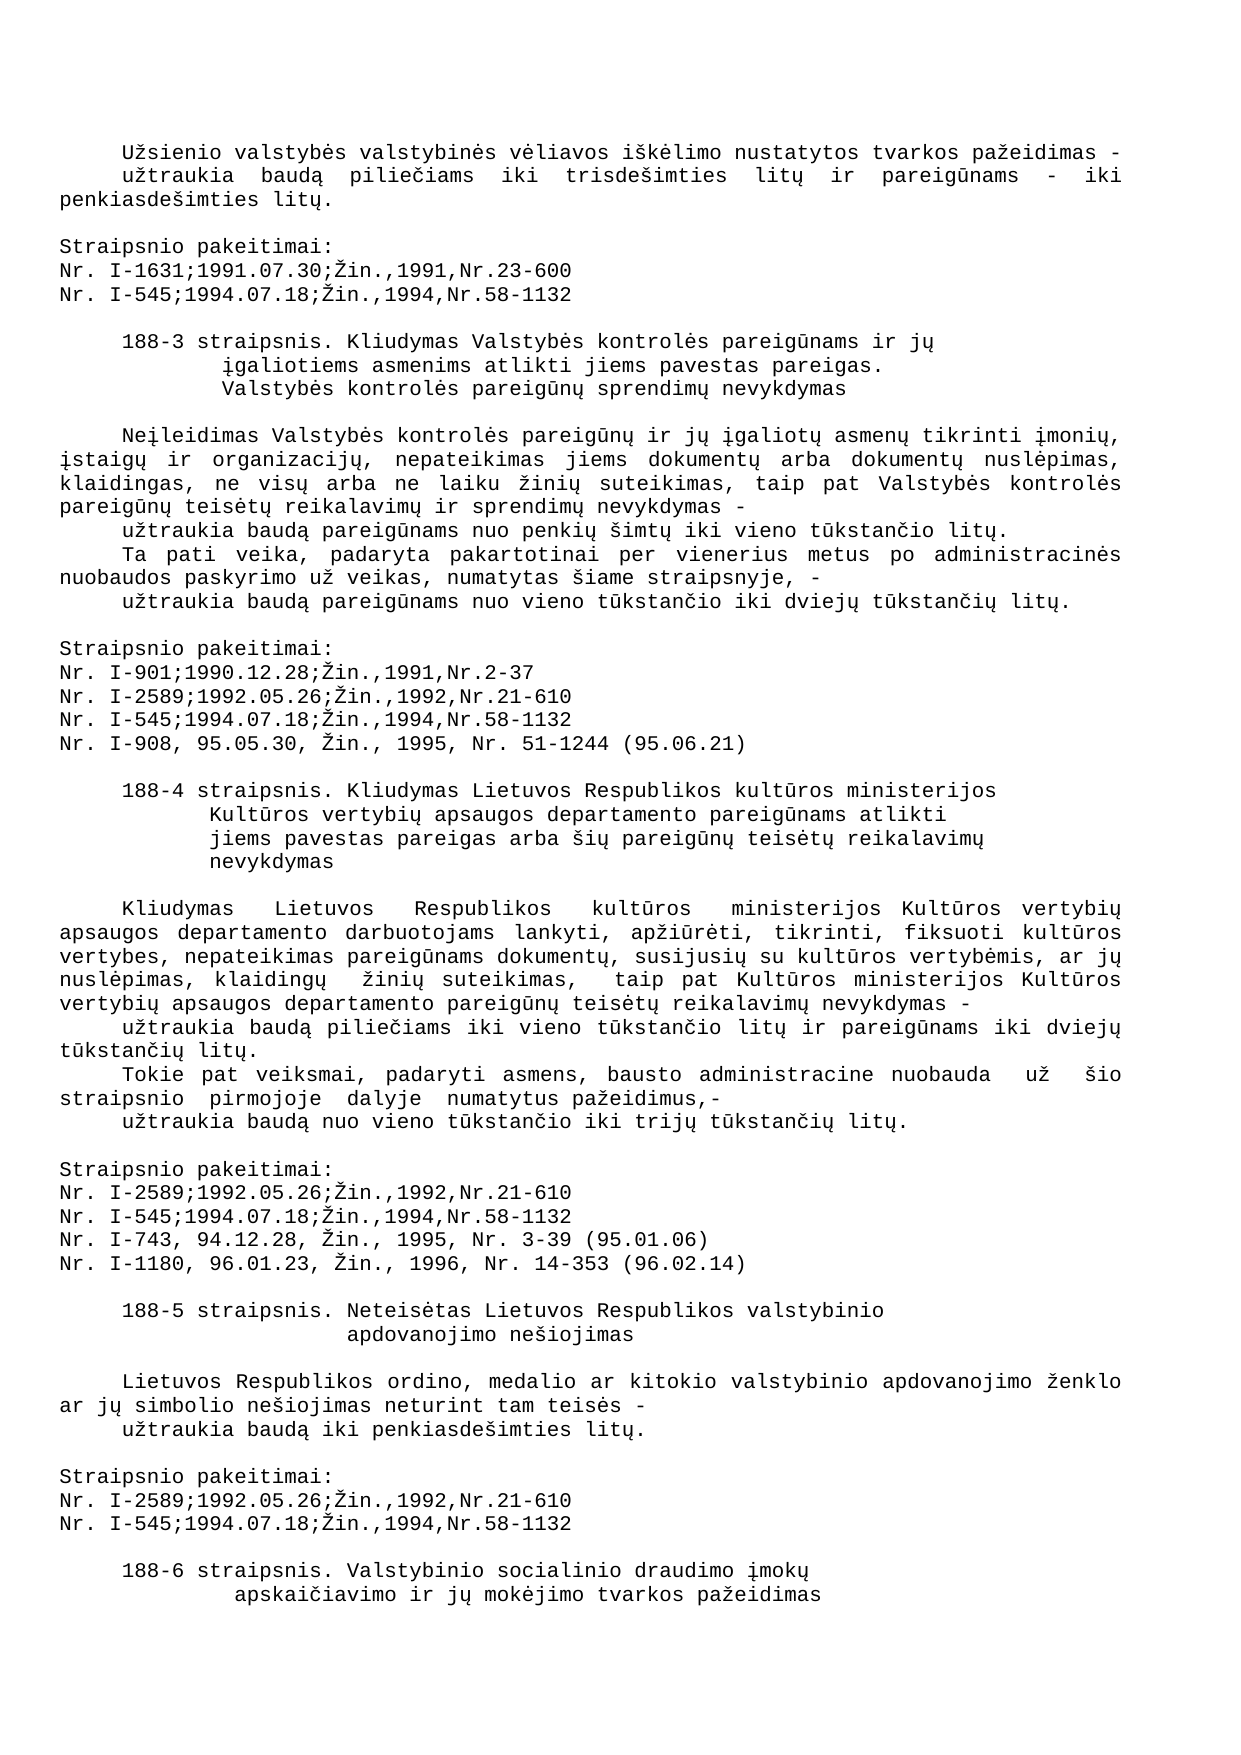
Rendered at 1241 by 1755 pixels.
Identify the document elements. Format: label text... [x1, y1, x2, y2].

text Nr. I-1180, 96.01.23, Žin., 1996, Nr. 14-353 (96.02.14) [59, 1253, 1122, 1277]
text užtraukia baudą pareigūnams nuo vieno tūkstančio iki dviejų tūkstančių litų. [59, 591, 1122, 615]
text Tokie pat veiksmai, padaryti asmens, bausto administracine nuobauda už šio straipsnio pirmojoje dalyje numatytus pažeidimus,- [59, 1064, 1122, 1111]
text 188-6 straipsnis. Valstybinio socialinio draudimo įmokų [59, 1561, 1122, 1584]
text Ta pati veika, padaryta pakartotinai per vienerius metus po administracinės nuobaudos paskyrimo už veikas, numatytas šiame straipsnyje, - [59, 544, 1122, 591]
text Užsienio valstybės valstybinės vėliavos iškėlimo nustatytos tvarkos pažeidimas - [59, 142, 1122, 165]
text Straipsnio pakeitimai: [59, 1466, 1122, 1489]
text užtraukia baudą piliečiams iki trisdešimties litų ir pareigūnams - iki penkiasdešimties litų. [59, 165, 1122, 213]
text užtraukia baudą piliečiams iki vieno tūkstančio litų ir pareigūnams iki dviejų tūkstančių litų. [59, 1017, 1122, 1064]
text Nr. I-545;1994.07.18;Žin.,1994,Nr.58-1132 [59, 1513, 1122, 1537]
text užtraukia baudą iki penkiasdešimties litų. [59, 1419, 1122, 1442]
text nevykdymas [59, 851, 1122, 875]
text Nr. I-545;1994.07.18;Žin.,1994,Nr.58-1132 [59, 284, 1122, 307]
text Nr. I-2589;1992.05.26;Žin.,1992,Nr.21-610 [59, 1489, 1122, 1513]
text užtraukia baudą pareigūnams nuo penkių šimtų iki vieno tūkstančio litų. [59, 520, 1122, 544]
text Straipsnio pakeitimai: [59, 638, 1122, 662]
text užtraukia baudą nuo vieno tūkstančio iki trijų tūkstančių litų. [59, 1111, 1122, 1135]
text 188-3 straipsnis. Kliudymas Valstybės kontrolės pareigūnams ir jų [59, 331, 1122, 354]
text 188-4 straipsnis. Kliudymas Lietuvos Respublikos kultūros ministerijos [59, 780, 1122, 804]
text Nr. I-545;1994.07.18;Žin.,1994,Nr.58-1132 [59, 709, 1122, 733]
text 188-5 straipsnis. Neteisėtas Lietuvos Respublikos valstybinio [59, 1300, 1122, 1324]
text apdovanojimo nešiojimas [59, 1324, 1122, 1348]
text Valstybės kontrolės pareigūnų sprendimų nevykdymas [59, 378, 1122, 402]
text Nr. I-2589;1992.05.26;Žin.,1992,Nr.21-610 [59, 686, 1122, 709]
text apskaičiavimo ir jų mokėjimo tvarkos pažeidimas [59, 1584, 1122, 1608]
text jiems pavestas pareigas arba šių pareigūnų teisėtų reikalavimų [59, 827, 1122, 851]
text Kliudymas Lietuvos Respublikos kultūros ministerijos Kultūros vertybių apsaugos departamento darbuotojams lankyti, apžiūrėti, tikrinti, fiksuoti kultūros vertybes, nepateikimas pareigūnams dokumentų, susijusių su kultūros vertybėmis, ar jų nuslėpimas, klaidingų žinių suteikimas, taip pat Kultūros ministerijos Kultūros vertybių apsaugos departamento pareigūnų teisėtų reikalavimų nevykdymas - [59, 898, 1122, 1017]
text Nr. I-545;1994.07.18;Žin.,1994,Nr.58-1132 [59, 1206, 1122, 1229]
text Straipsnio pakeitimai: [59, 1158, 1122, 1182]
text Straipsnio pakeitimai: [59, 236, 1122, 260]
text Nr. I-743, 94.12.28, Žin., 1995, Nr. 3-39 (95.01.06) [59, 1229, 1122, 1253]
text Nr. I-2589;1992.05.26;Žin.,1992,Nr.21-610 [59, 1182, 1122, 1206]
text įgaliotiems asmenims atlikti jiems pavestas pareigas. [59, 354, 1122, 378]
text Lietuvos Respublikos ordino, medalio ar kitokio valstybinio apdovanojimo ženklo ar jų simbolio nešiojimas neturint tam teisės - [59, 1371, 1122, 1419]
text Neįleidimas Valstybės kontrolės pareigūnų ir jų įgaliotų asmenų tikrinti įmonių, įstaigų ir organizacijų, nepateikimas jiems dokumentų arba dokumentų nuslėpimas, klaidingas, ne visų arba ne laiku žinių suteikimas, taip pat Valstybės kontrolės pareigūnų teisėtų reikalavimų ir sprendimų nevykdymas - [59, 426, 1122, 520]
text Nr. I-901;1990.12.28;Žin.,1991,Nr.2-37 [59, 662, 1122, 686]
text Kultūros vertybių apsaugos departamento pareigūnams atlikti [59, 804, 1122, 827]
text Nr. I-908, 95.05.30, Žin., 1995, Nr. 51-1244 (95.06.21) [59, 733, 1122, 757]
text Nr. I-1631;1991.07.30;Žin.,1991,Nr.23-600 [59, 260, 1122, 284]
